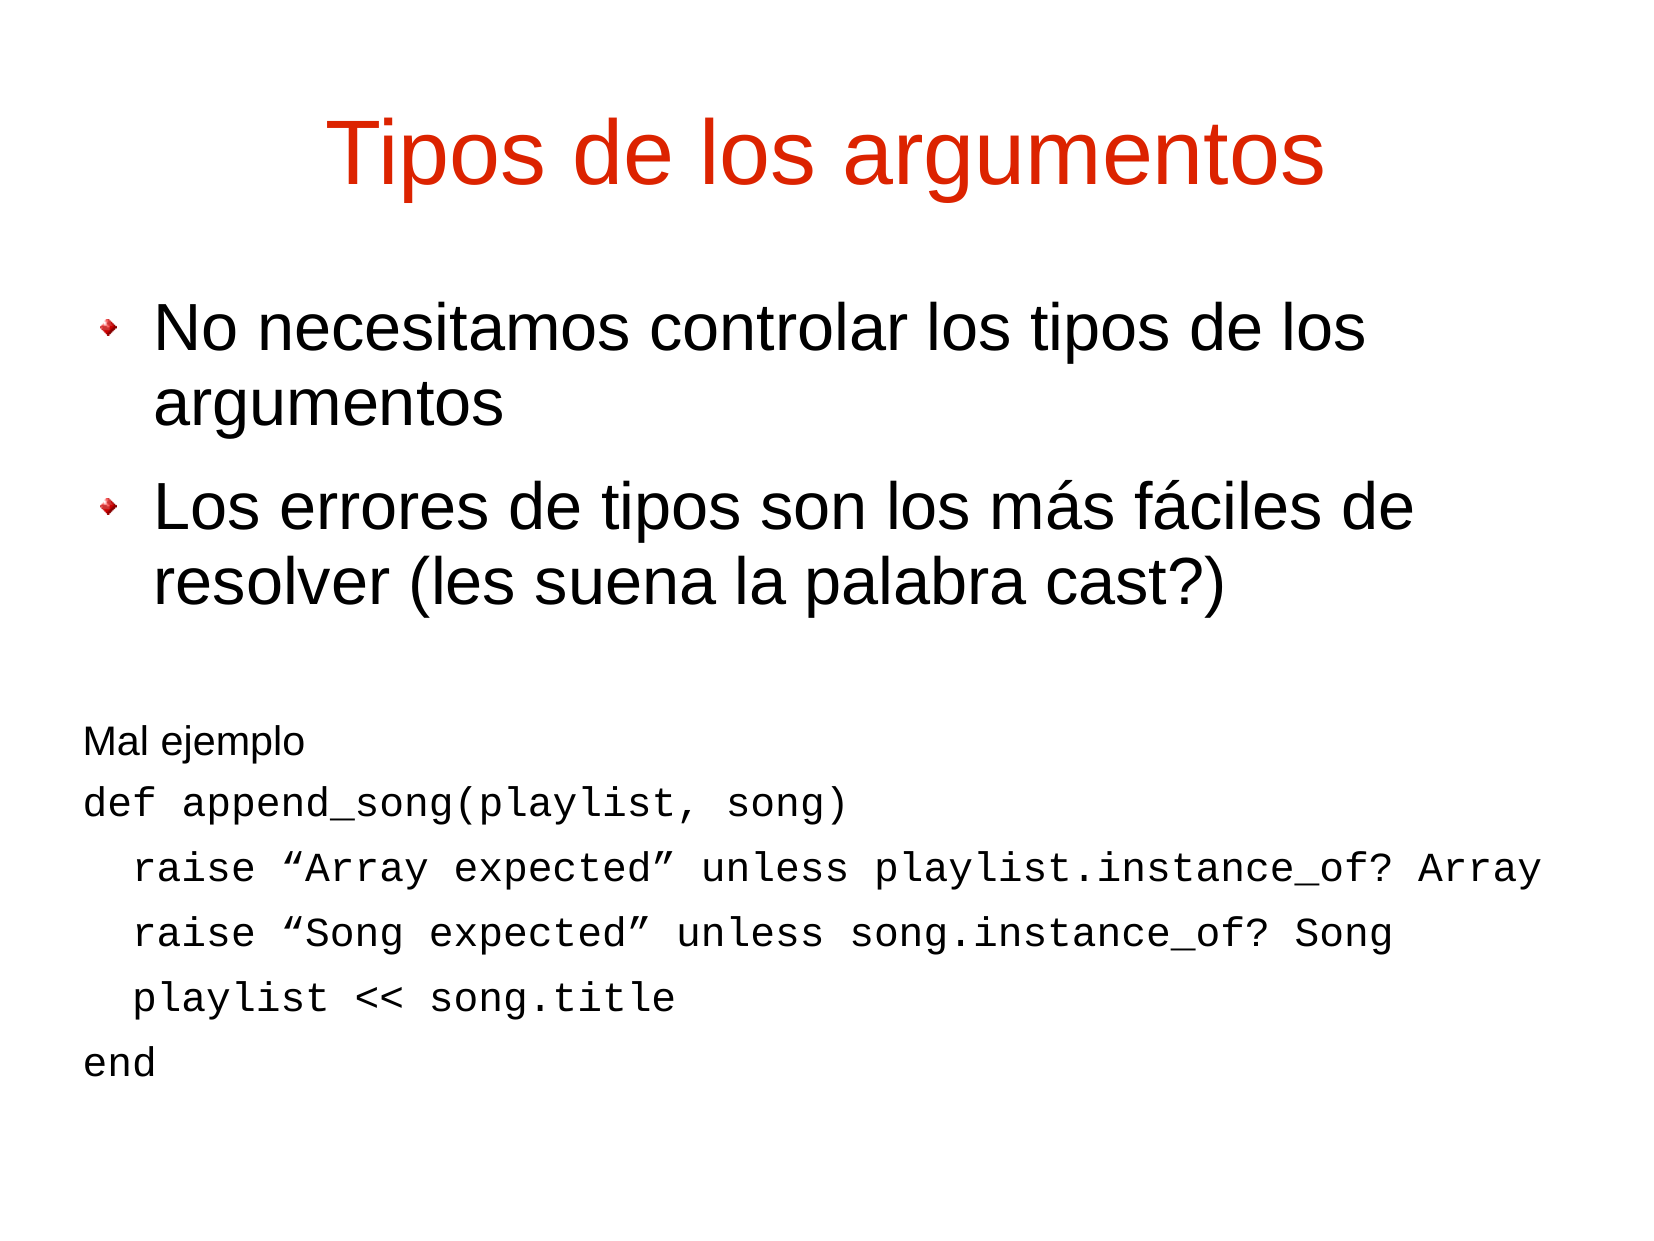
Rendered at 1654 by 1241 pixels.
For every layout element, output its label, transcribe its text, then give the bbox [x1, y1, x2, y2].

list Mal ejemplo def append_song(playlist, song) raise “Array expected” unless playlist.instance_of? Array raise “Song expected” unless song.instance_of? Song playlist << song.title end [82, 717, 1571, 1109]
title Tipos de los argumentos [82, 49, 1571, 257]
list No necesitamos controlar los tipos de los argumentos Los errores de tipos son los más fáciles de resolver (les suena la palabra cast?) [82, 290, 1571, 681]
